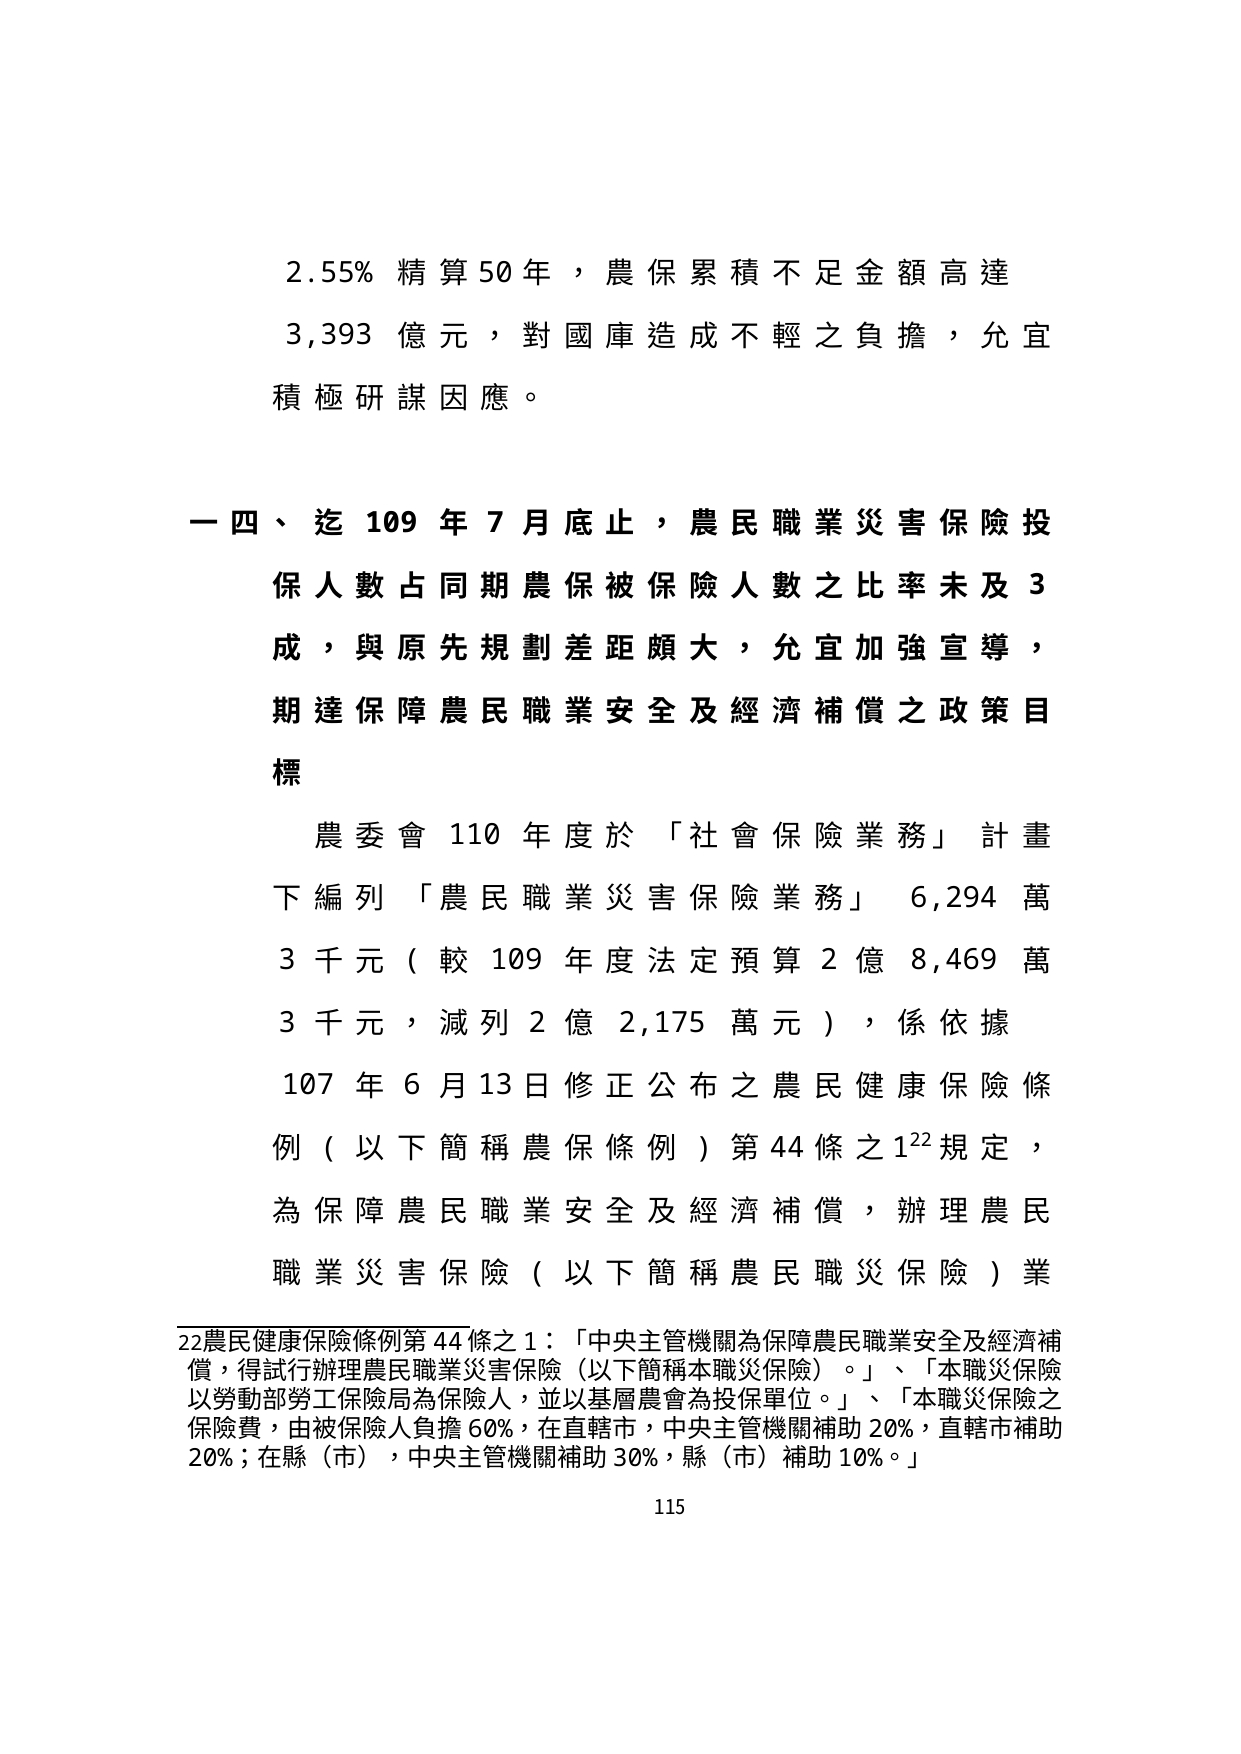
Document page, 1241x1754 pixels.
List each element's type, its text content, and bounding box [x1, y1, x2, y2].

text 農民健康保險條例第44條之1：「中央主管機關為保障農民職業安全及經濟補償，得試行辦理農民職業災害保險（以下簡稱本職災保險）。」、「本職災保險以勞動部勞工保險局為保險人，並以基層農會為投保單位。」、「本職災保險之保險費，由被保險人負擔60%，在直轄市，中央主管機關補助20%，直轄市補助20%；在縣（市），中央主管機關補助30%，縣（市）補助10%。」 [177, 1327, 1063, 1473]
text 農委會110年度於「社會保險業務」計畫下編列「農民職業災害保險業務」6,294萬3千元(較109年度法定預算2億8,469萬3千元，減列2億2,175萬元)，係依據107年6月13日修正公布之農民健康保險條例(以下簡稱農保條例)第44條之1規定，為保障農民職業安全及經濟補償，辦理農民職業災害保險(以下簡稱農民職災保險)業 [242, 792, 1058, 1292]
text 一四、迄109年7月底止，農民職業災害保險投保人數占同期農保被保險人數之比率未及3成，與原先規劃差距頗大，允宜加強宣導，期達保障農民職業安全及經濟補償之政策目標 [183, 479, 1058, 792]
text 2.55%精算50年，農保累積不足金額高達3,393億元，對國庫造成不輕之負擔，允宜積極研謀因應。 [242, 229, 1058, 417]
